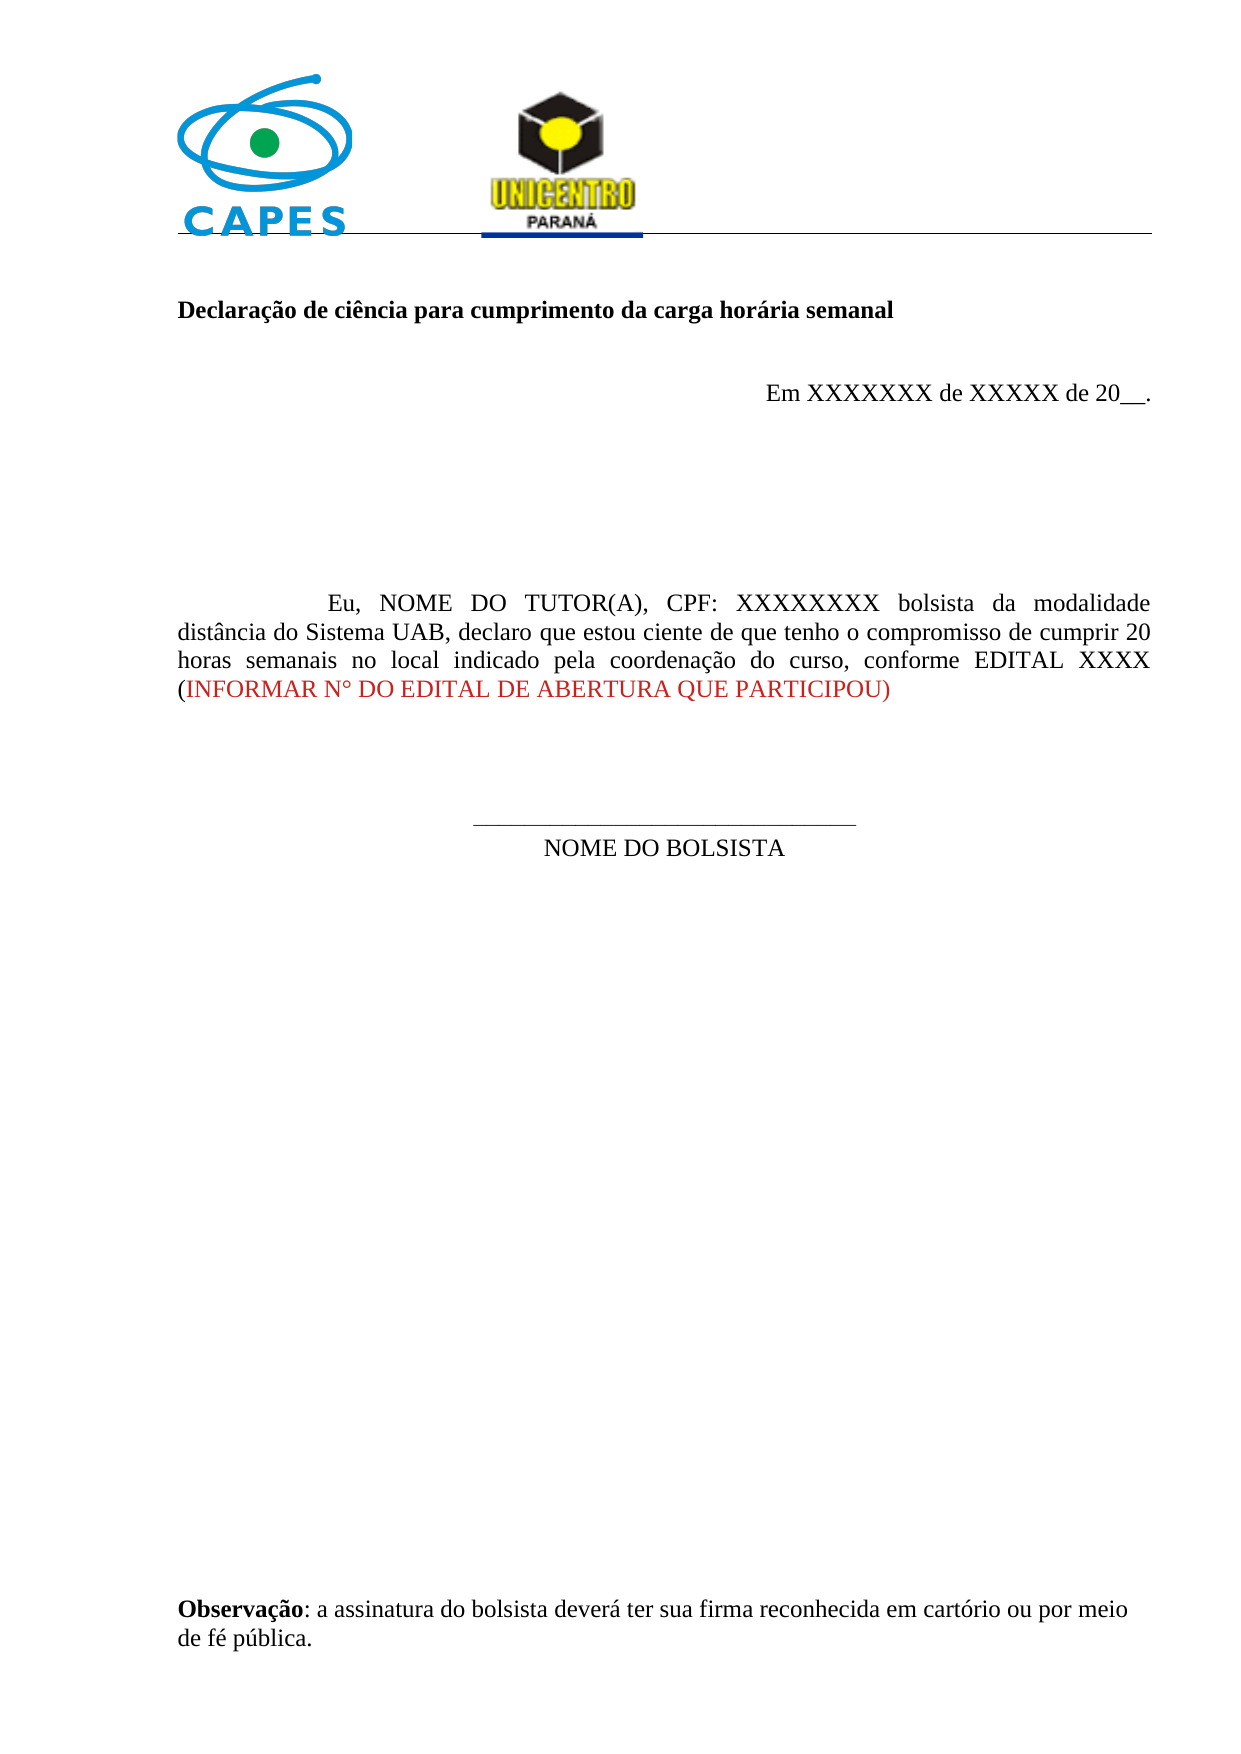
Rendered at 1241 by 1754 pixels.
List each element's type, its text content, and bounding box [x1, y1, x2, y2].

picture [208, 112, 332, 172]
text Declaração de ciência para cumprimento da carga horária semanal [177, 295, 1152, 324]
picture [234, 216, 240, 224]
picture [212, 169, 287, 184]
picture [481, 87, 644, 238]
picture [177, 145, 353, 236]
text Eu, NOME DO TUTOR(A), CPF: XXXXXXXX bolsista da modalidade distância do Sistema UAB, declaro que estou ciente de que tenho o compromisso de cumprir 20 horas semanais no local indicado pela coordenação do curso, conforme EDITAL XXXX (INFORMAR N° DO EDITAL DE ABERTURA QUE PARTICIPOU) [177, 588, 1152, 703]
text ______________________________ [177, 802, 1152, 828]
picture [184, 112, 225, 155]
picture [177, 74, 312, 131]
text NOME DO BOLSISTA [177, 833, 1152, 862]
picture [229, 230, 245, 236]
text Em XXXXXXX de XXXXX de 20__. [177, 378, 1152, 407]
picture [282, 107, 346, 154]
picture [253, 74, 353, 130]
